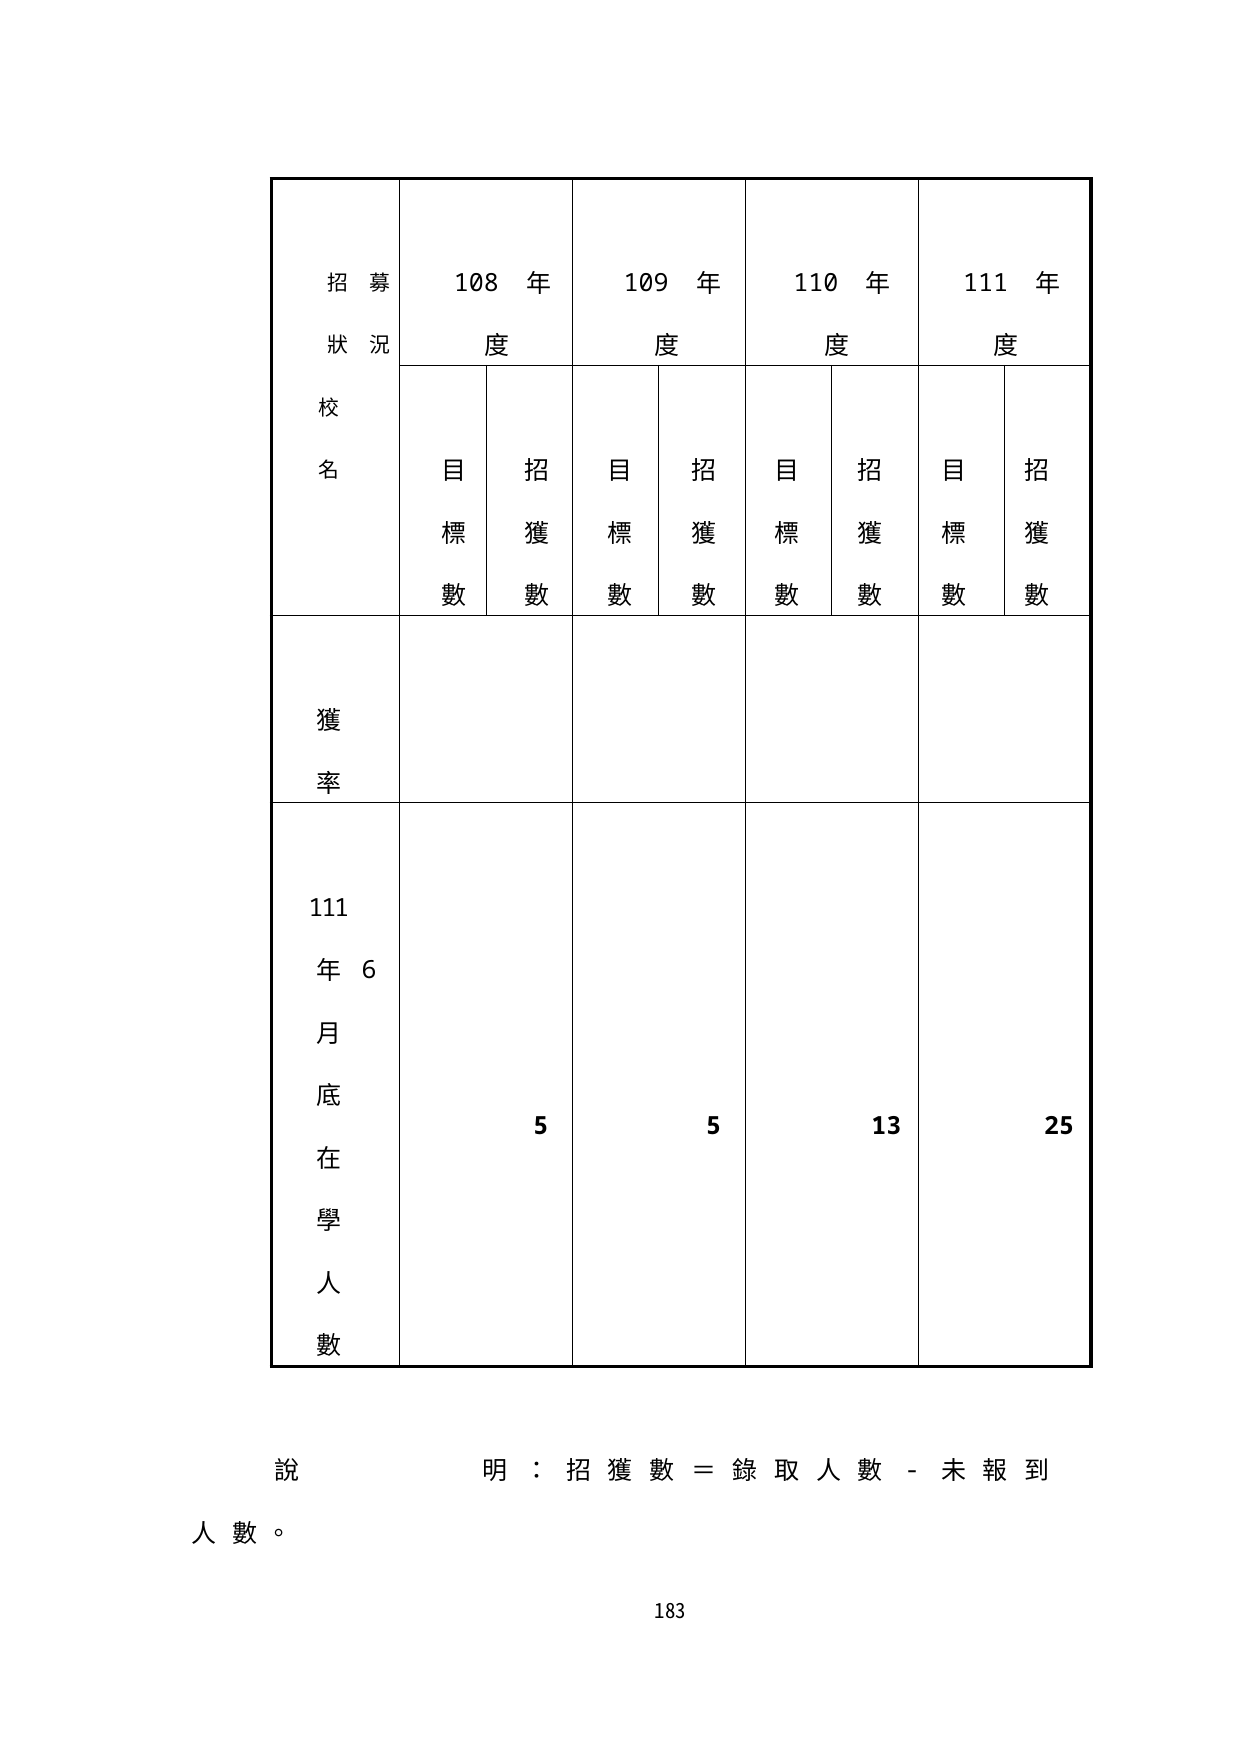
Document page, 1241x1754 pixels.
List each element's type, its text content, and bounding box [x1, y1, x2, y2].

text 說 明：招獲數＝錄取人數-未報到人數。 [182, 1427, 1058, 1552]
table_cell 25 [919, 803, 1089, 1365]
table_header 110年度 [746, 180, 918, 365]
table_cell 目標數 [919, 366, 1004, 615]
table_cell 目標數 [746, 366, 831, 615]
table_cell 招獲數 [659, 366, 745, 615]
table_cell 111年6月底在學人數 [273, 803, 399, 1365]
table_cell 目標數 [573, 366, 658, 615]
table_cell 招獲數 [832, 366, 918, 615]
table_header 108年度 [400, 180, 572, 365]
table_cell [746, 616, 918, 802]
table_header 111年度 [919, 180, 1089, 365]
table_cell [573, 616, 745, 802]
table_cell [400, 616, 572, 802]
table_cell [919, 616, 1089, 802]
table_header 招募狀況 校名 [273, 180, 399, 615]
table_cell 目標數 [400, 366, 486, 615]
table_cell 13 [746, 803, 918, 1365]
table_header 109年度 [573, 180, 745, 365]
table_cell 招獲數 [1005, 366, 1089, 615]
table_cell 招獲數 [487, 366, 572, 615]
table_cell 獲率 [273, 616, 399, 802]
table_cell 5 [573, 803, 745, 1365]
table_cell 5 [400, 803, 572, 1365]
